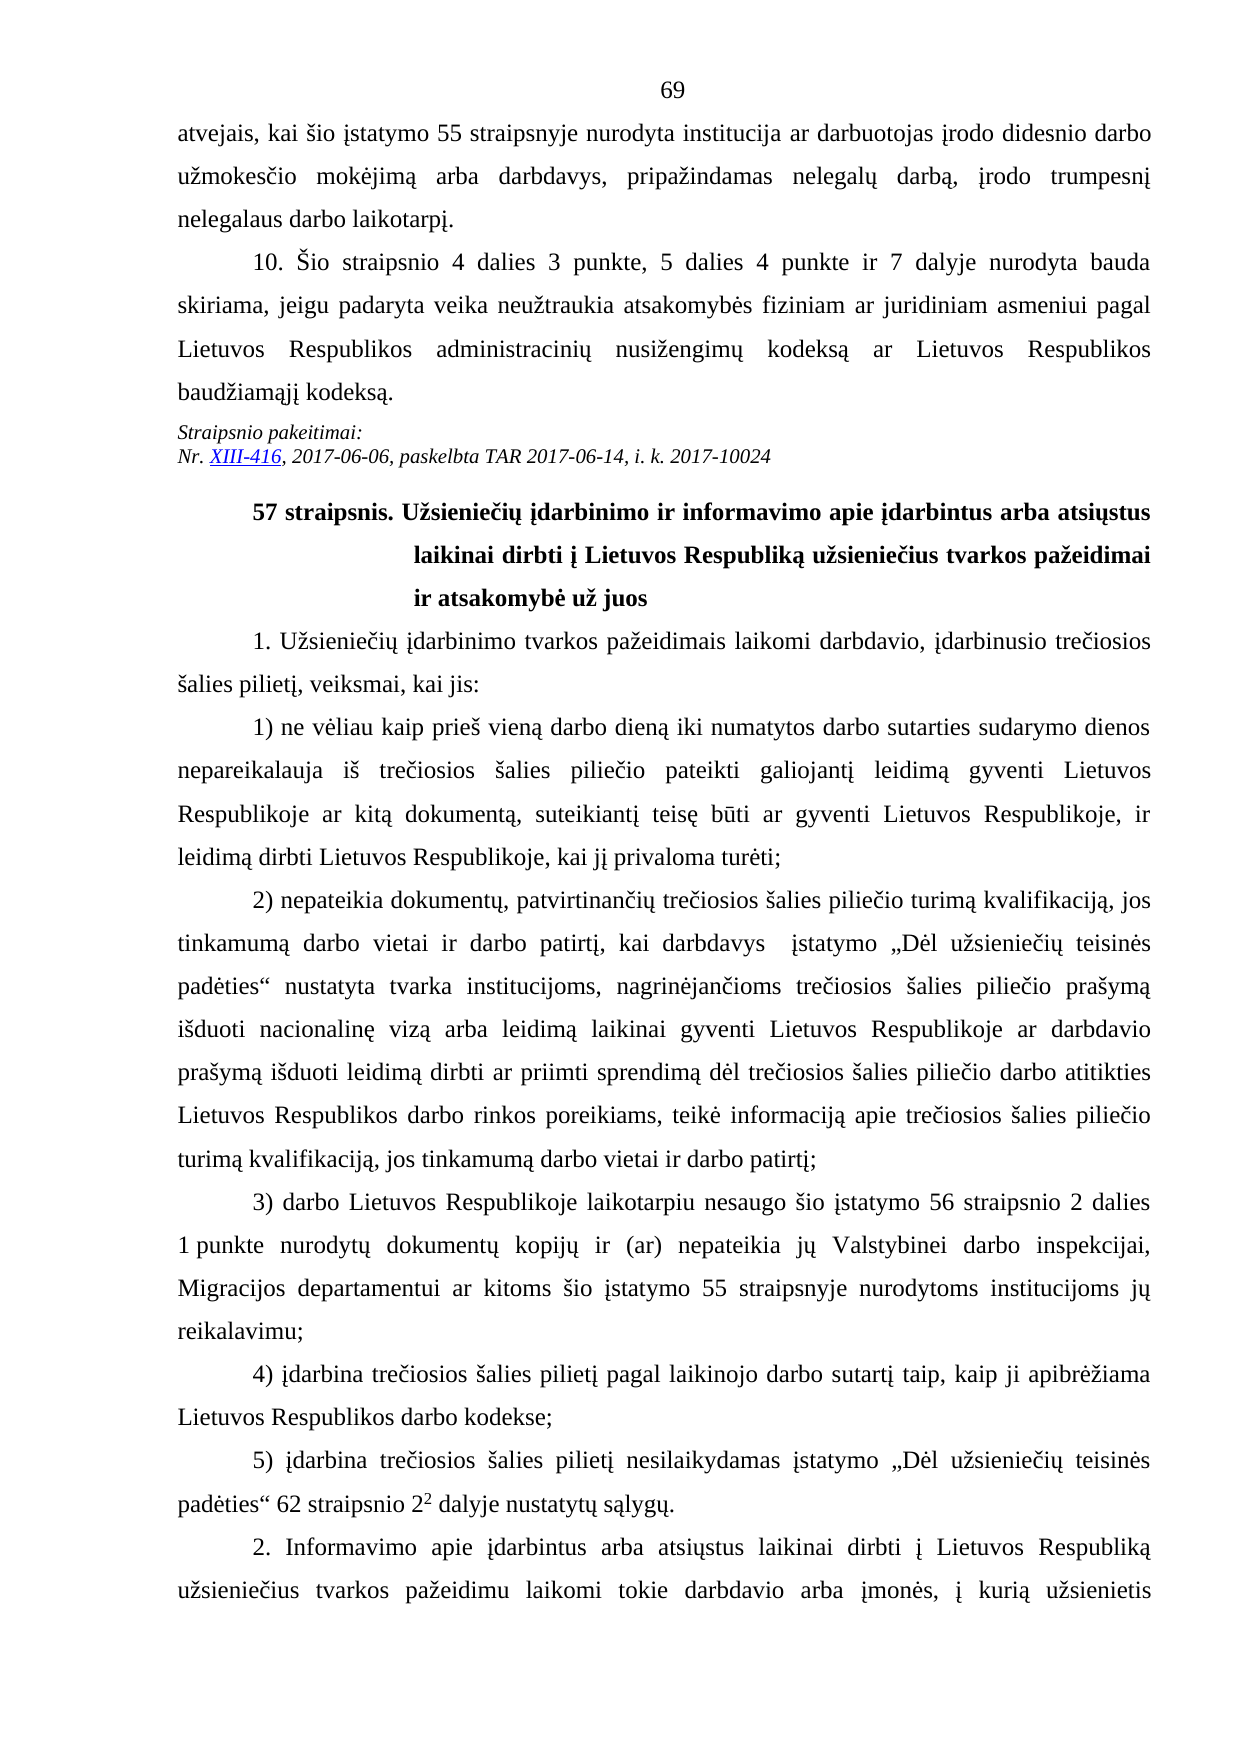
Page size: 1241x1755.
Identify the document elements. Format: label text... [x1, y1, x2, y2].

text 2. Informavimo apie įdarbintus arba atsiųstus laikinai dirbti į Lietuvos Respubliką užsieniečius tvarkos pažeidimu laikomi tokie darbdavio arba įmonės, į kurią užsienietis [177, 1532, 1152, 1604]
text 57 straipsnis. Užsieniečių įdarbinimo ir informavimo apie įdarbintus arba atsiųstus laikinai dirbti į Lietuvos Respubliką užsieniečius tvarkos pažeidimai ir atsakomybė už juos [252, 497, 1152, 612]
text atvejais, kai šio įstatymo 55 straipsnyje nurodyta institucija ar darbuotojas įrodo didesnio darbo užmokesčio mokėjimą arba darbdavys, pripažindamas nelegalų darbą, įrodo trumpesnį nelegalaus darbo laikotarpį. [177, 118, 1152, 233]
text Nr. XIII-416, 2017-06-06, paskelbta TAR 2017-06-14, i. k. 2017-10024 [177, 444, 1152, 468]
text 4) įdarbina trečiosios šalies pilietį pagal laikinojo darbo sutartį taip, kaip ji apibrėžiama Lietuvos Respublikos darbo kodekse; [177, 1359, 1152, 1431]
text 10. Šio straipsnio 4 dalies 3 punkte, 5 dalies 4 punkte ir 7 dalyje nurodyta bauda skiriama, jeigu padaryta veika neužtraukia atsakomybės fiziniam ar juridiniam asmeniui pagal Lietuvos Respublikos administracinių nusižengimų kodeksą ar Lietuvos Respublikos baudžiamąjį kodeksą. [177, 247, 1152, 406]
text 5) įdarbina trečiosios šalies pilietį nesilaikydamas įstatymo „Dėl užsieniečių teisinės padėties“ 62 straipsnio 22 dalyje nustatytų sąlygų. [177, 1446, 1152, 1517]
text 3) darbo Lietuvos Respublikoje laikotarpiu nesaugo šio įstatymo 56 straipsnio 2 dalies 1 punkte nurodytų dokumentų kopijų ir (ar) nepateikia jų Valstybinei darbo inspekcijai, Migracijos departamentui ar kitoms šio įstatymo 55 straipsnyje nurodytoms institucijoms jų reikalavimu; [177, 1187, 1152, 1345]
text 1) ne vėliau kaip prieš vieną darbo dieną iki numatytos darbo sutarties sudarymo dienos nepareikalauja iš trečiosios šalies piliečio pateikti galiojantį leidimą gyventi Lietuvos Respublikoje ar kitą dokumentą, suteikiantį teisę būti ar gyventi Lietuvos Respublikoje, ir leidimą dirbti Lietuvos Respublikoje, kai jį privaloma turėti; [177, 712, 1152, 871]
text 2) nepateikia dokumentų, patvirtinančių trečiosios šalies piliečio turimą kvalifikaciją, jos tinkamumą darbo vietai ir darbo patirtį, kai darbdavys įstatymo „Dėl užsieniečių teisinės padėties“ nustatyta tvarka institucijoms, nagrinėjančioms trečiosios šalies piliečio prašymą išduoti nacionalinę vizą arba leidimą laikinai gyventi Lietuvos Respublikoje ar darbdavio prašymą išduoti leidimą dirbti ar priimti sprendimą dėl trečiosios šalies piliečio darbo atitikties Lietuvos Respublikos darbo rinkos poreikiams, teikė informaciją apie trečiosios šalies piliečio turimą kvalifikaciją, jos tinkamumą darbo vietai ir darbo patirtį; [177, 885, 1152, 1172]
text Straipsnio pakeitimai: [177, 420, 1152, 444]
text 1. Užsieniečių įdarbinimo tvarkos pažeidimais laikomi darbdavio, įdarbinusio trečiosios šalies pilietį, veiksmai, kai jis: [177, 626, 1152, 698]
